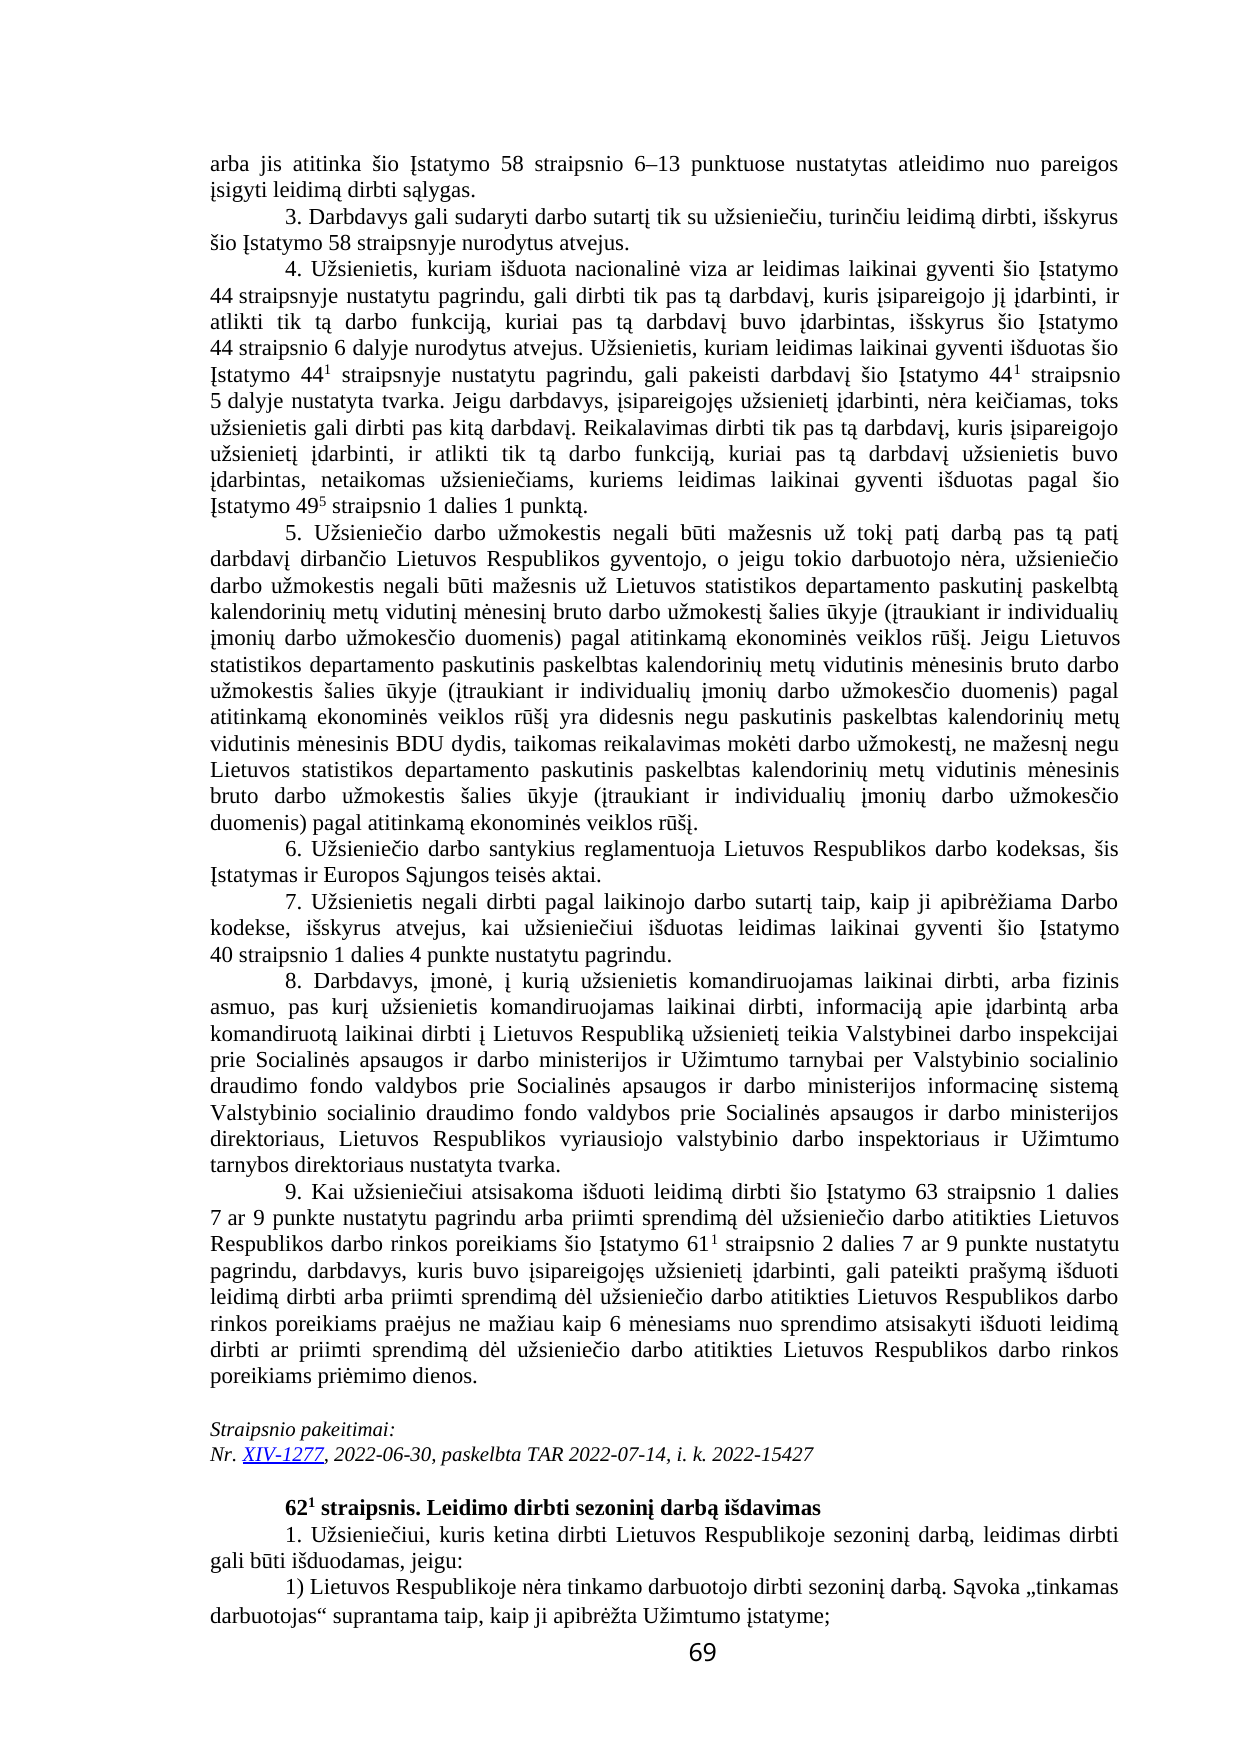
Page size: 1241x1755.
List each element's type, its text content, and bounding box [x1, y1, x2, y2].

text 9. Kai užsieniečiui atsisakoma išduoti leidimą dirbti šio Įstatymo 63 straipsnio 1 dalies 7 ar 9 punkte nustatytu pagrindu arba priimti sprendimą dėl užsieniečio darbo atitikties Lietuvos Respublikos darbo rinkos poreikiams šio Įstatymo 611 straipsnio 2 dalies 7 ar 9 punkte nustatytu pagrindu, darbdavys, kuris buvo įsipareigojęs užsienietį įdarbinti, gali pateikti prašymą išduoti leidimą dirbti arba priimti sprendimą dėl užsieniečio darbo atitikties Lietuvos Respublikos darbo rinkos poreikiams praėjus ne mažiau kaip 6 mėnesiams nuo sprendimo atsisakyti išduoti leidimą dirbti ar priimti sprendimą dėl užsieniečio darbo atitikties Lietuvos Respublikos darbo rinkos poreikiams priėmimo dienos. [210, 1178, 1120, 1389]
text 5. Užsieniečio darbo užmokestis negali būti mažesnis už tokį patį darbą pas tą patį darbdavį dirbančio Lietuvos Respublikos gyventojo, o jeigu tokio darbuotojo nėra, užsieniečio darbo užmokestis negali būti mažesnis už Lietuvos statistikos departamento paskutinį paskelbtą kalendorinių metų vidutinį mėnesinį bruto darbo užmokestį šalies ūkyje (įtraukiant ir individualių įmonių darbo užmokesčio duomenis) pagal atitinkamą ekonominės veiklos rūšį. Jeigu Lietuvos statistikos departamento paskutinis paskelbtas kalendorinių metų vidutinis mėnesinis bruto darbo užmokestis šalies ūkyje (įtraukiant ir individualių įmonių darbo užmokesčio duomenis) pagal atitinkamą ekonominės veiklos rūšį yra didesnis negu paskutinis paskelbtas kalendorinių metų vidutinis mėnesinis BDU dydis, taikomas reikalavimas mokėti darbo užmokestį, ne mažesnį negu Lietuvos statistikos departamento paskutinis paskelbtas kalendorinių metų vidutinis mėnesinis bruto darbo užmokestis šalies ūkyje (įtraukiant ir individualių įmonių darbo užmokesčio duomenis) pagal atitinkamą ekonominės veiklos rūšį. [210, 519, 1120, 835]
text 8. Darbdavys, įmonė, į kurią užsienietis komandiruojamas laikinai dirbti, arba fizinis asmuo, pas kurį užsienietis komandiruojamas laikinai dirbti, informaciją apie įdarbintą arba komandiruotą laikinai dirbti į Lietuvos Respubliką užsienietį teikia Valstybinei darbo inspekcijai prie Socialinės apsaugos ir darbo ministerijos ir Užimtumo tarnybai per Valstybinio socialinio draudimo fondo valdybos prie Socialinės apsaugos ir darbo ministerijos informacinę sistemą Valstybinio socialinio draudimo fondo valdybos prie Socialinės apsaugos ir darbo ministerijos direktoriaus, Lietuvos Respublikos vyriausiojo valstybinio darbo inspektoriaus ir Užimtumo tarnybos direktoriaus nustatyta tvarka. [210, 967, 1120, 1178]
text 621 straipsnis. Leidimo dirbti sezoninį darbą išdavimas [210, 1494, 1120, 1521]
text 4. Užsienietis, kuriam išduota nacionalinė viza ar leidimas laikinai gyventi šio Įstatymo 44 straipsnyje nustatytu pagrindu, gali dirbti tik pas tą darbdavį, kuris įsipareigojo jį įdarbinti, ir atlikti tik tą darbo funkciją, kuriai pas tą darbdavį buvo įdarbintas, išskyrus šio Įstatymo 44 straipsnio 6 dalyje nurodytus atvejus. Užsienietis, kuriam leidimas laikinai gyventi išduotas šio Įstatymo 441 straipsnyje nustatytu pagrindu, gali pakeisti darbdavį šio Įstatymo 441 straipsnio 5 dalyje nustatyta tvarka. Jeigu darbdavys, įsipareigojęs užsienietį įdarbinti, nėra keičiamas, toks užsienietis gali dirbti pas kitą darbdavį. Reikalavimas dirbti tik pas tą darbdavį, kuris įsipareigojo užsienietį įdarbinti, ir atlikti tik tą darbo funkciją, kuriai pas tą darbdavį užsienietis buvo įdarbintas, netaikomas užsieniečiams, kuriems leidimas laikinai gyventi išduotas pagal šio Įstatymo 495 straipsnio 1 dalies 1 punktą. [210, 255, 1120, 519]
text Nr. XIV-1277, 2022-06-30, paskelbta TAR 2022-07-14, i. k. 2022-15427 [210, 1441, 1120, 1466]
text 3. Darbdavys gali sudaryti darbo sutartį tik su užsieniečiu, turinčiu leidimą dirbti, išskyrus šio Įstatymo 58 straipsnyje nurodytus atvejus. [210, 203, 1120, 255]
text 1. Užsieniečiui, kuris ketina dirbti Lietuvos Respublikoje sezoninį darbą, leidimas dirbti gali būti išduodamas, jeigu: [210, 1521, 1120, 1573]
text arba jis atitinka šio Įstatymo 58 straipsnio 6–13 punktuose nustatytas atleidimo nuo pareigos įsigyti leidimą dirbti sąlygas. [210, 150, 1120, 203]
text Straipsnio pakeitimai: [210, 1417, 1120, 1441]
text 6. Užsieniečio darbo santykius reglamentuoja Lietuvos Respublikos darbo kodeksas, šis Įstatymas ir Europos Sąjungos teisės aktai. [210, 835, 1120, 888]
text 7. Užsienietis negali dirbti pagal laikinojo darbo sutartį taip, kaip ji apibrėžiama Darbo kodekse, išskyrus atvejus, kai užsieniečiui išduotas leidimas laikinai gyventi šio Įstatymo 40 straipsnio 1 dalies 4 punkte nustatytu pagrindu. [210, 888, 1120, 967]
text 1) Lietuvos Respublikoje nėra tinkamo darbuotojo dirbti sezoninį darbą. Sąvoka „tinkamas darbuotojas“ suprantama taip, kaip ji apibrėžta Užimtumo įstatyme; [210, 1573, 1120, 1628]
